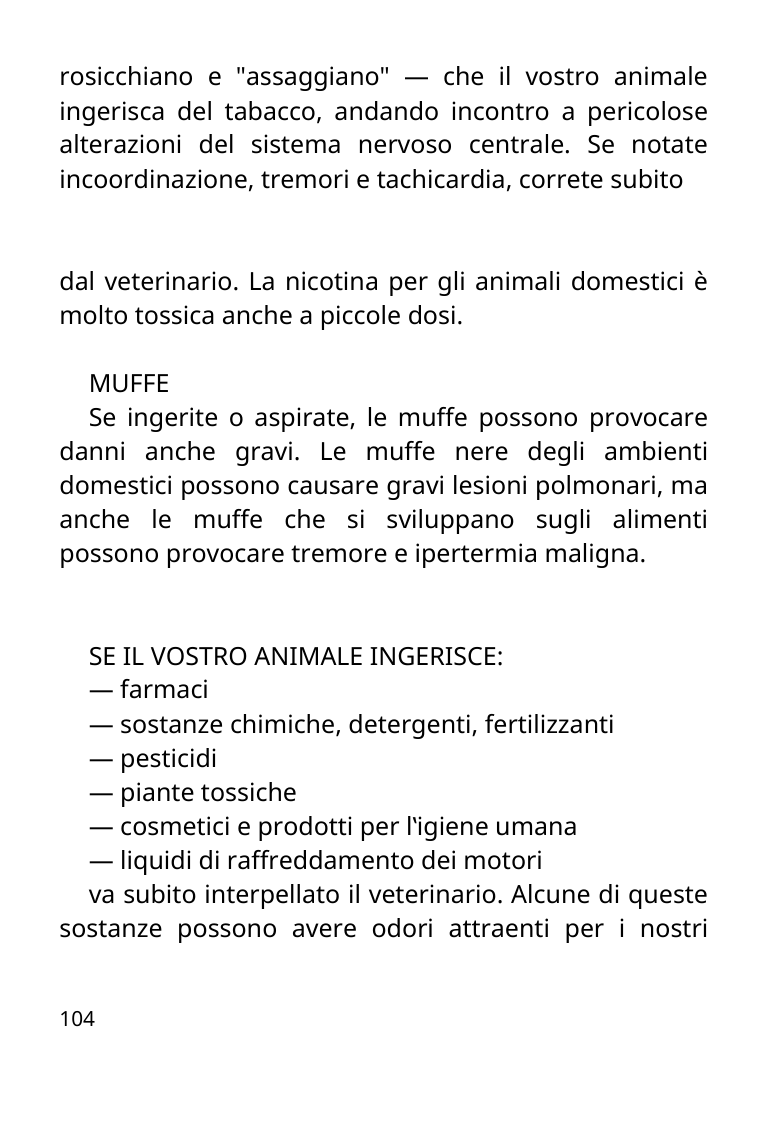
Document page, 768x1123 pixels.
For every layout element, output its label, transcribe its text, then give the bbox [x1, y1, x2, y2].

text Muffe [59, 366, 709, 400]
text — liquidi di raffreddamento dei motori [59, 842, 709, 877]
text — piante tossiche [59, 774, 709, 808]
text Se il vostro animale ingerisce: [59, 638, 709, 672]
text — pesticidi [59, 740, 709, 774]
text — farmaci [59, 672, 709, 706]
text rosicchiano e "assaggiano" — che il vostro animale ingerisca del tabacco, andando incontro a pericolose alterazioni del sistema nervoso centrale. Se notate incoordinazione, tremori e tachicardia, correte subito [59, 59, 709, 195]
text Se ingerite o aspirate, le muffe possono provocare danni anche gravi. Le muffe nere degli ambienti domestici possono causare gravi lesioni polmonari, ma anche le muffe che si sviluppano sugli alimenti possono provocare tremore e ipertermia maligna. [59, 400, 709, 570]
text — cosmetici e prodotti per l‛igiene umana [59, 808, 709, 842]
text va subito interpellato il veterinario. Alcune di queste sostanze possono avere odori attraenti per i nostri [59, 877, 709, 945]
text dal veterinario. La nicotina per gli animali domestici è molto tossica anche a piccole dosi. [59, 263, 709, 332]
text — sostanze chimiche, detergenti, fertilizzanti [59, 706, 709, 740]
